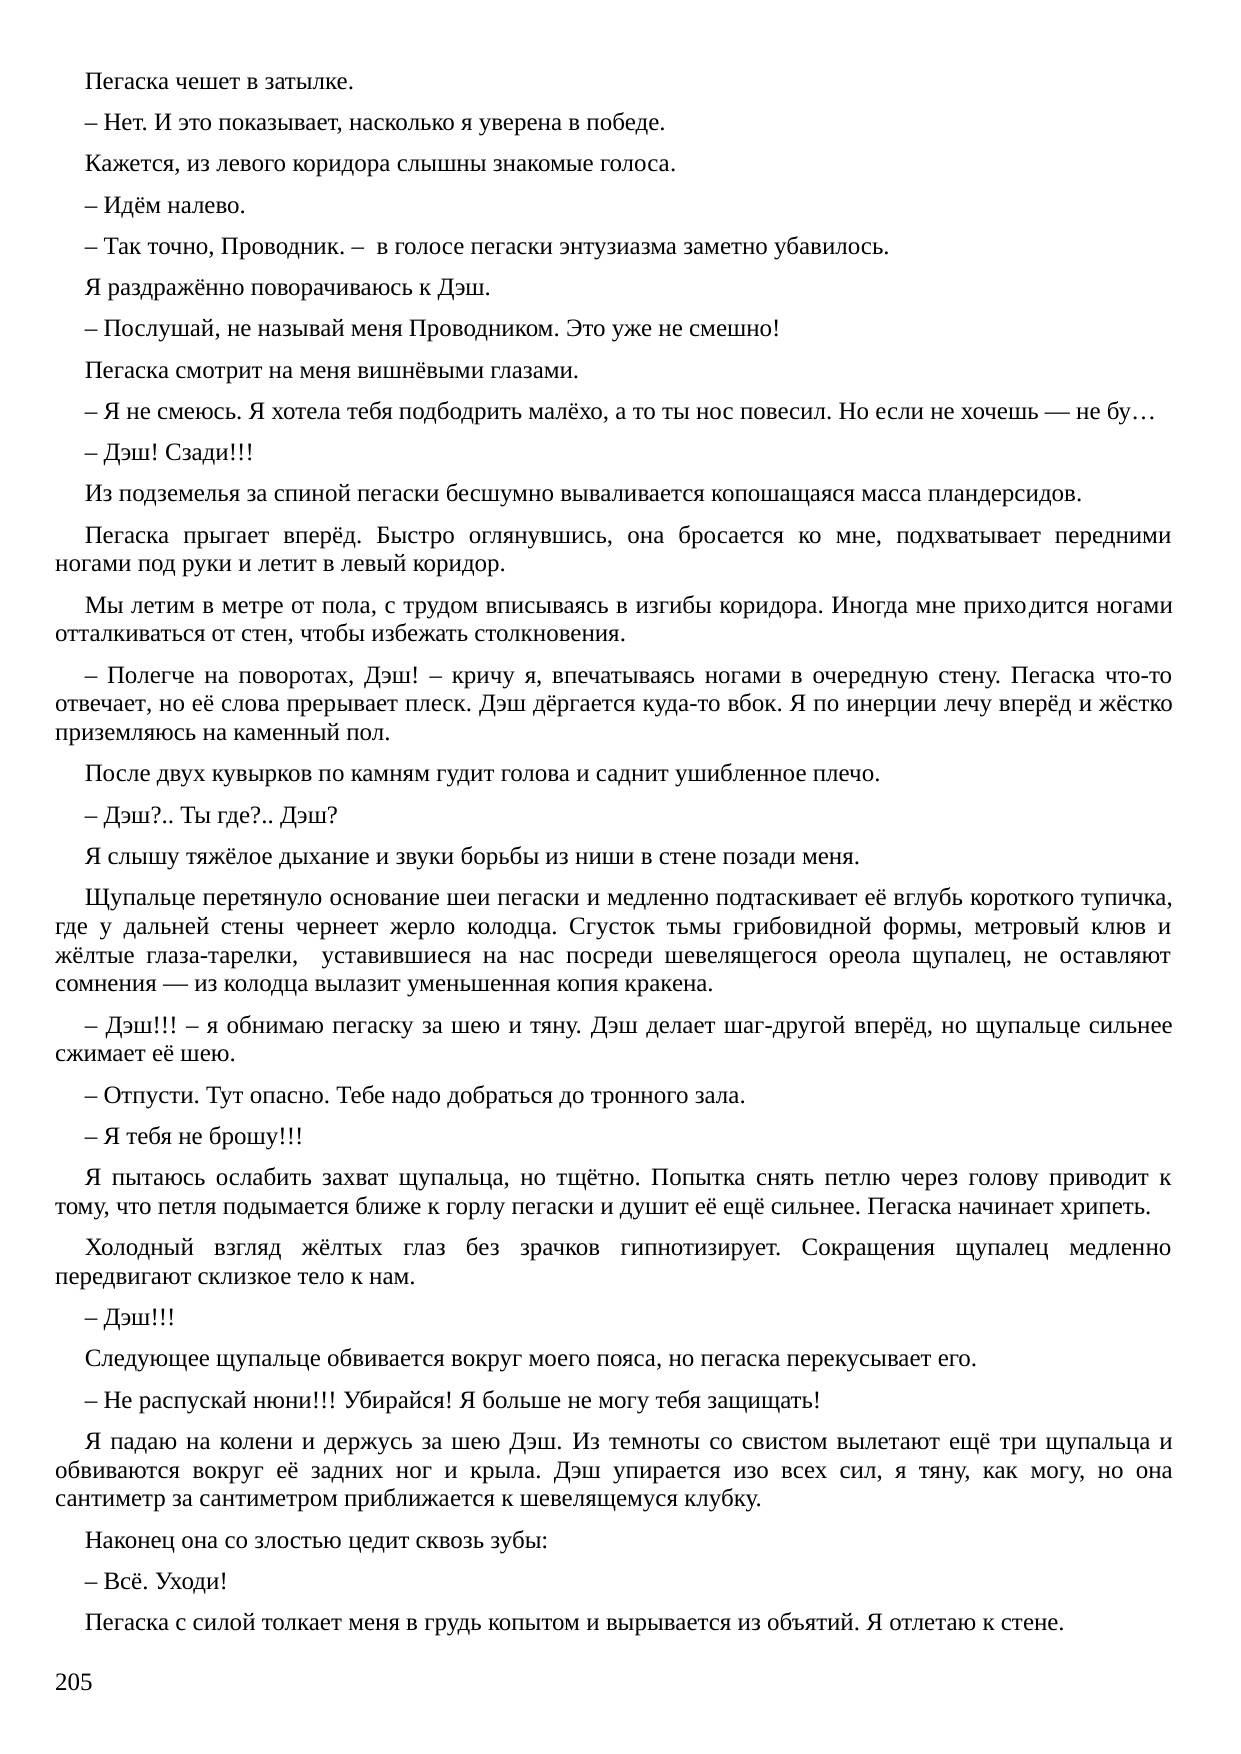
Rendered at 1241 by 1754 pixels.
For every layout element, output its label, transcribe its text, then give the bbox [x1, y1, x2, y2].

text – Не распускай нюни!!! Убирайся! Я больше не могу тебя защищать! [55, 1385, 1173, 1413]
text – Я не смеюсь. Я хотела тебя подбодрить малёхо, а то ты нос повесил. Но если не хочешь — не бу… [55, 396, 1173, 425]
text – Дэш! Сзади!!! [55, 437, 1173, 466]
text Кажется, из левого коридора слышны знакомые голоса. [55, 148, 1173, 177]
text Из подземелья за спиной пегаски бесшумно вываливается копошащаяся масса пландерсидов. [55, 478, 1173, 507]
text – Так точно, Проводник. – в голосе пегаски энтузиазма заметно убавилось. [55, 231, 1173, 260]
text Наконец она со злостью цедит сквозь зубы: [55, 1525, 1173, 1553]
text – Полегче на поворотах, Дэш! – кричу я, впечатываясь ногами в очередную стену. Пегаска что-то отвечает, но её слова прерывает плеск. Дэш дёргается куда-то вбок. Я по инерции лечу вперёд и жёстко приземляюсь на каменный пол. [55, 660, 1173, 746]
text Пегаска с силой толкает меня в грудь копытом и вырывается из объятий. Я отлетаю к стене. [55, 1607, 1173, 1636]
text Холодный взгляд жёлтых глаз без зрачков гипнотизирует. Сокращения щупалец медленно передвигают склизкое тело к нам. [55, 1232, 1173, 1290]
text – Дэш!!! – я обнимаю пегаску за шею и тяну. Дэш делает шаг-другой вперёд, но щупальце сильнее сжимает её шею. [55, 1010, 1173, 1067]
text Пегаска чешет в затылке. [55, 66, 1173, 95]
text – Нет. И это показывает, насколько я уверена в победе. [55, 107, 1173, 136]
text Следующее щупальце обвивается вокруг моего пояса, но пегаска перекусывает его. [55, 1343, 1173, 1372]
text После двух кувырков по камням гудит голова и саднит ушибленное плечо. [55, 758, 1173, 787]
text – Послушай, не называй меня Проводником. Это уже не смешно! [55, 313, 1173, 342]
text Пегаска смотрит на меня вишнёвыми глазами. [55, 355, 1173, 383]
text – Всё. Уходи! [55, 1566, 1173, 1595]
text – Я тебя не брошу!!! [55, 1121, 1173, 1150]
text Я раздражённо поворачиваюсь к Дэш. [55, 272, 1173, 301]
text Я слышу тяжёлое дыхание и звуки борьбы из ниши в стене позади меня. [55, 841, 1173, 870]
text – Дэш?.. Ты где?.. Дэш? [55, 800, 1173, 828]
text – Дэш!!! [55, 1302, 1173, 1331]
text Мы летим в метре от пола, с трудом вписываясь в изгибы коридора. Иногда мне приходится ногами отталкиваться от стен, чтобы избежать столкновения. [55, 590, 1173, 647]
text Щупальце перетянуло основание шеи пегаски и медленно подтаскивает её вглубь короткого тупичка, где у дальней стены чернеет жерло колодца. Сгусток тьмы грибовидной формы, метровый клюв и жёлтые глаза-тарелки, уставившиеся на нас посреди шевелящегося ореола щупалец, не оставляют сомнения — из колодца вылазит уменьшенная копия кракена. [55, 882, 1173, 997]
text – Отпусти. Тут опасно. Тебе надо добраться до тронного зала. [55, 1080, 1173, 1108]
text Пегаска прыгает вперёд. Быстро оглянувшись, она бросается ко мне, подхватывает передними ногами под руки и летит в левый коридор. [55, 520, 1173, 577]
text Я пытаюсь ослабить захват щупальца, но тщётно. Попытка снять петлю через голову приводит к тому, что петля подымается ближе к горлу пегаски и душит её ещё сильнее. Пегаска начинает хрипеть. [55, 1162, 1173, 1220]
text – Идём налево. [55, 190, 1173, 218]
text Я падаю на колени и держусь за шею Дэш. Из темноты со свистом вылетают ещё три щупальца и обвиваются вокруг её задних ног и крыла. Дэш упирается изо всех сил, я тяну, как могу, но она сантиметр за сантиметром приближается к шевелящемуся клубку. [55, 1426, 1173, 1512]
